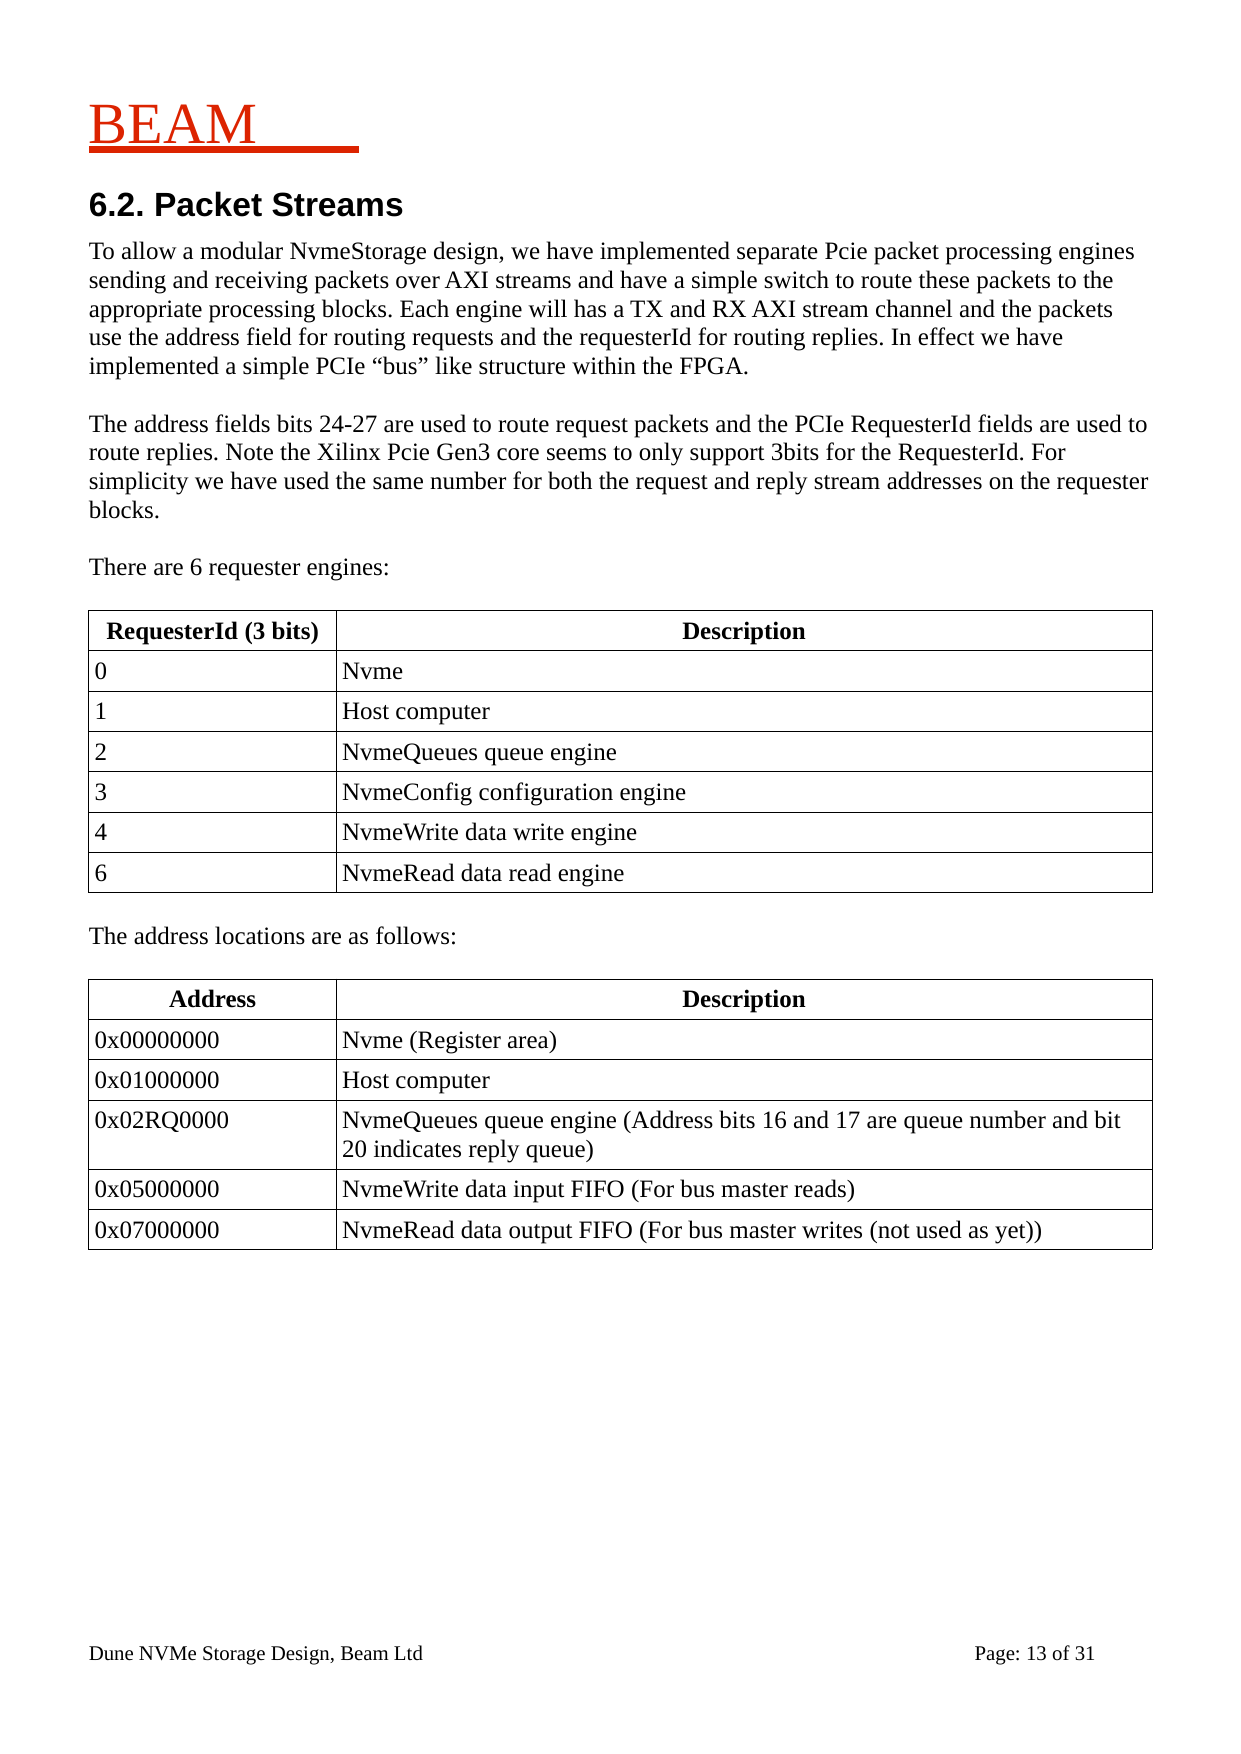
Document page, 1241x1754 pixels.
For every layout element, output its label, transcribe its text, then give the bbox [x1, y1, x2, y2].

text The address locations are as follows: [88, 921, 1152, 950]
table_cell 0x00000000 [89, 1020, 336, 1059]
table_cell Host computer [337, 1060, 1152, 1099]
table_header Description [337, 611, 1152, 650]
table_cell NvmeQueues queue engine (Address bits 16 and 17 are queue number and bit 20 indicates reply queue) [337, 1101, 1152, 1168]
table_cell 3 [89, 772, 336, 812]
table_cell NvmeQueues queue engine [337, 732, 1152, 771]
table_cell Host computer [337, 692, 1152, 731]
table_cell 4 [89, 813, 336, 852]
table_cell 0x02RQ0000 [89, 1101, 336, 1168]
table_cell 2 [89, 732, 336, 771]
table_header Address [89, 980, 336, 1019]
table_header Description [337, 980, 1152, 1019]
table_cell NvmeRead data read engine [337, 853, 1152, 892]
text To allow a modular NvmeStorage design, we have implemented separate Pcie packet processing engines sending and receiving packets over AXI streams and have a simple switch to route these packets to the appropriate processing blocks. Each engine will has a TX and RX AXI stream channel and the packets use the address field for routing requests and the requesterId for routing replies. In effect we have implemented a simple PCIe “bus” like structure within the FPGA. [88, 236, 1152, 380]
table_cell NvmeWrite data write engine [337, 813, 1152, 852]
table_cell 0 [89, 651, 336, 691]
text There are 6 requester engines: [88, 552, 1152, 581]
table_cell NvmeRead data output FIFO (For bus master writes (not used as yet)) [337, 1210, 1152, 1249]
subtitle Packet Streams [88, 185, 1152, 224]
table_cell 6 [89, 853, 336, 892]
table_cell NvmeWrite data input FIFO (For bus master reads) [337, 1170, 1152, 1209]
table_cell 0x07000000 [89, 1210, 336, 1249]
table_cell 0x05000000 [89, 1170, 336, 1209]
table_cell Nvme (Register area) [337, 1020, 1152, 1059]
table_cell Nvme [337, 651, 1152, 691]
table_header RequesterId (3 bits) [89, 611, 336, 650]
table_cell 0x01000000 [89, 1060, 336, 1099]
table_cell 1 [89, 692, 336, 731]
table_cell NvmeConfig configuration engine [337, 772, 1152, 812]
text The address fields bits 24-27 are used to route request packets and the PCIe RequesterId fields are used to route replies. Note the Xilinx Pcie Gen3 core seems to only support 3bits for the RequesterId. For simplicity we have used the same number for both the request and reply stream addresses on the requester blocks. [88, 409, 1152, 524]
